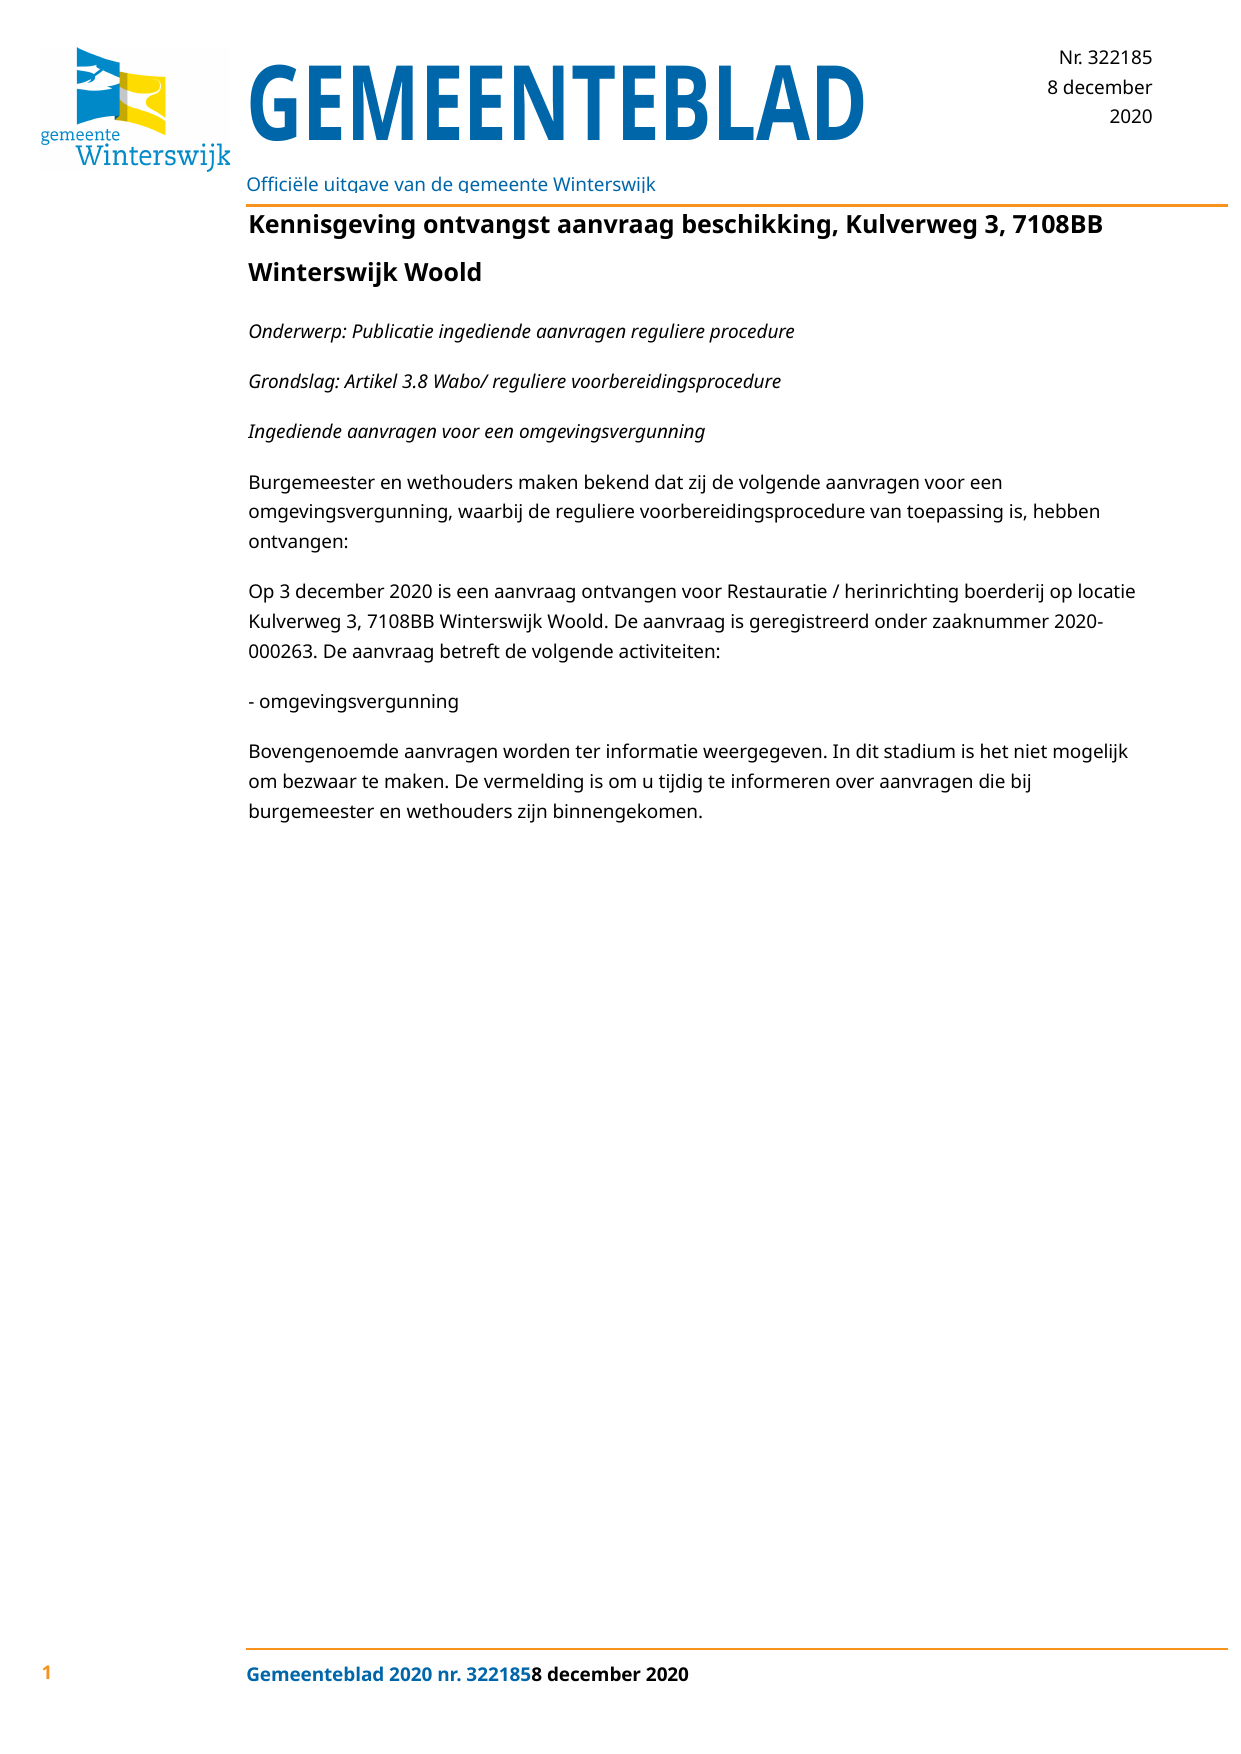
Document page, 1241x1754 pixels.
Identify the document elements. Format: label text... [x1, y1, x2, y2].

text Op 3 december 2020 is een aanvraag ontvangen voor Restauratie / herinrichting boerderij op locatie Kulverweg 3, 7108BB Winterswijk Woold. De aanvraag is geregistreerd onder zaaknummer 2020-000263. De aanvraag betreft de volgende activiteiten: [248, 579, 1152, 664]
picture [225, 153, 231, 162]
text Grondslag: Artikel 3.8 Wabo/ reguliere voorbereidingsprocedure [248, 368, 1152, 394]
text Bovengenoemde aanvragen worden ter informatie weergegeven. In dit stadium is het niet mogelijk om bezwaar te maken. De vermelding is om u tijdig te informeren over aanvragen die bij burgemeester en wethouders zijn binnengekomen. [248, 739, 1152, 824]
text - omgevingsvergunning [248, 688, 1152, 714]
text Burgemeester en wethouders maken bekend dat zij de volgende aanvragen voor een omgevingsvergunning, waarbij de reguliere voorbereidingsprocedure van toepassing is, hebben ontvangen: [248, 469, 1152, 554]
picture [41, 47, 231, 172]
text Ingediende aanvragen voor een omgevingsvergunning [248, 419, 1152, 444]
text Kennisgeving ontvangst aanvraag beschikking, Kulverweg 3, 7108BB Winterswijk Woold [248, 207, 1152, 288]
text Onderwerp: Publicatie ingediende aanvragen reguliere procedure [248, 318, 1152, 344]
